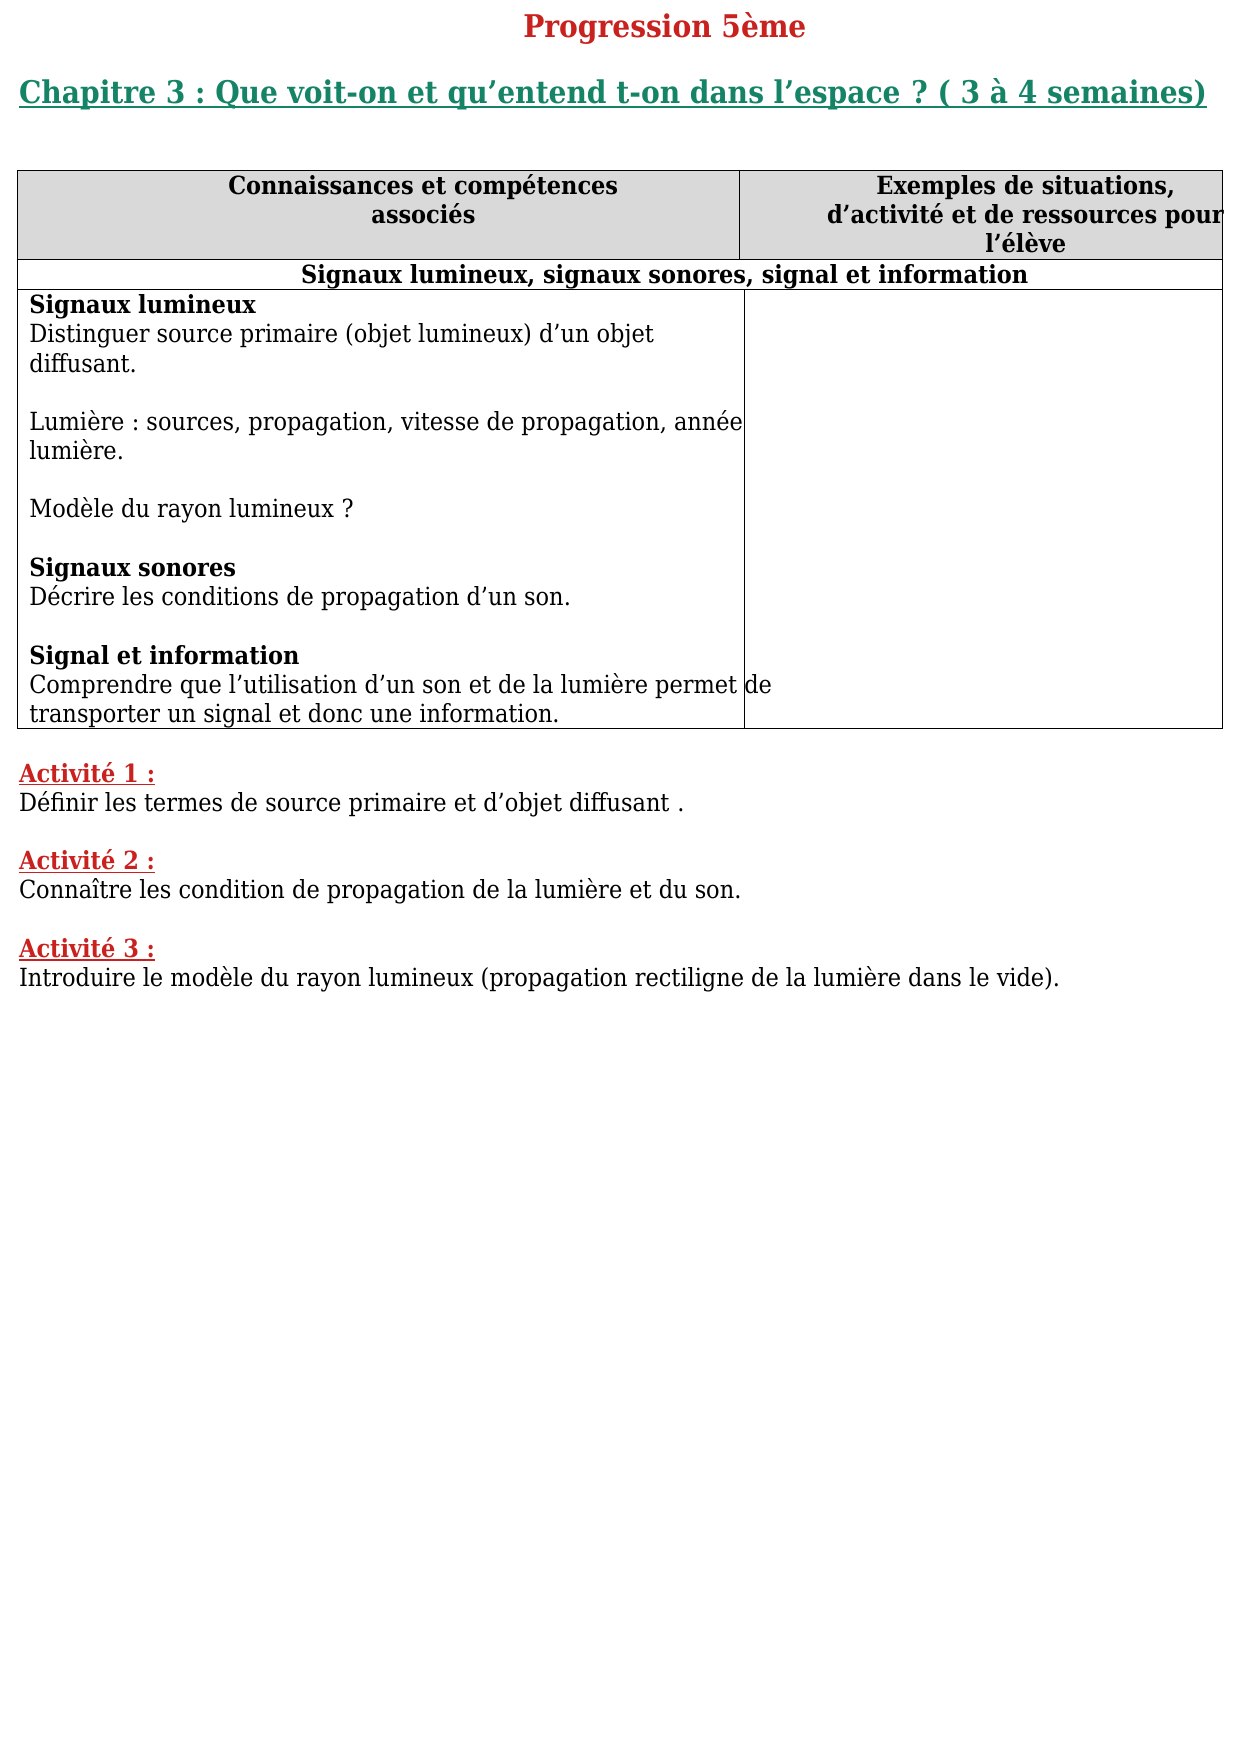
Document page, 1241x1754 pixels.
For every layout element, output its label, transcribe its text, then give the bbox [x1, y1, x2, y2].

text Connaître les condition de propagation de la lumière et du son. [19, 876, 1240, 905]
text Introduire le modèle du rayon lumineux (propagation rectiligne de la lumière dans le vide). [19, 963, 1240, 992]
text Chapitre 3 : Que voit-on et qu’entend t-on dans l’espace ? ( 3 à 4 semaines) [19, 74, 1240, 111]
text Définir les termes de source primaire et d’objet diffusant . [19, 788, 1240, 817]
table_header Exemples de situations, d’activité et de ressources pour l’élève [740, 171, 1222, 259]
text Activité 3 : [19, 934, 1240, 963]
table_cell Signaux lumineux, signaux sonores, signal et information [18, 260, 1222, 289]
table_header Connaissances et compétences associés [18, 171, 739, 259]
table_cell [745, 290, 1222, 728]
text Activité 2 : [19, 846, 1240, 876]
text Activité 1 : [19, 758, 1240, 788]
table_cell Signaux lumineux Distinguer source primaire (objet lumineux) d’un objet diffusant. Lumière : sources, propagation, vitesse de propagation, année lumière. Modèle du rayon lumineux ? Signaux sonores Décrire les conditions de propagation d’un son. Signal et information Comprendre que l’utilisation d’un son et de la lumière permet de transporter un signal et donc une information. [18, 290, 744, 728]
